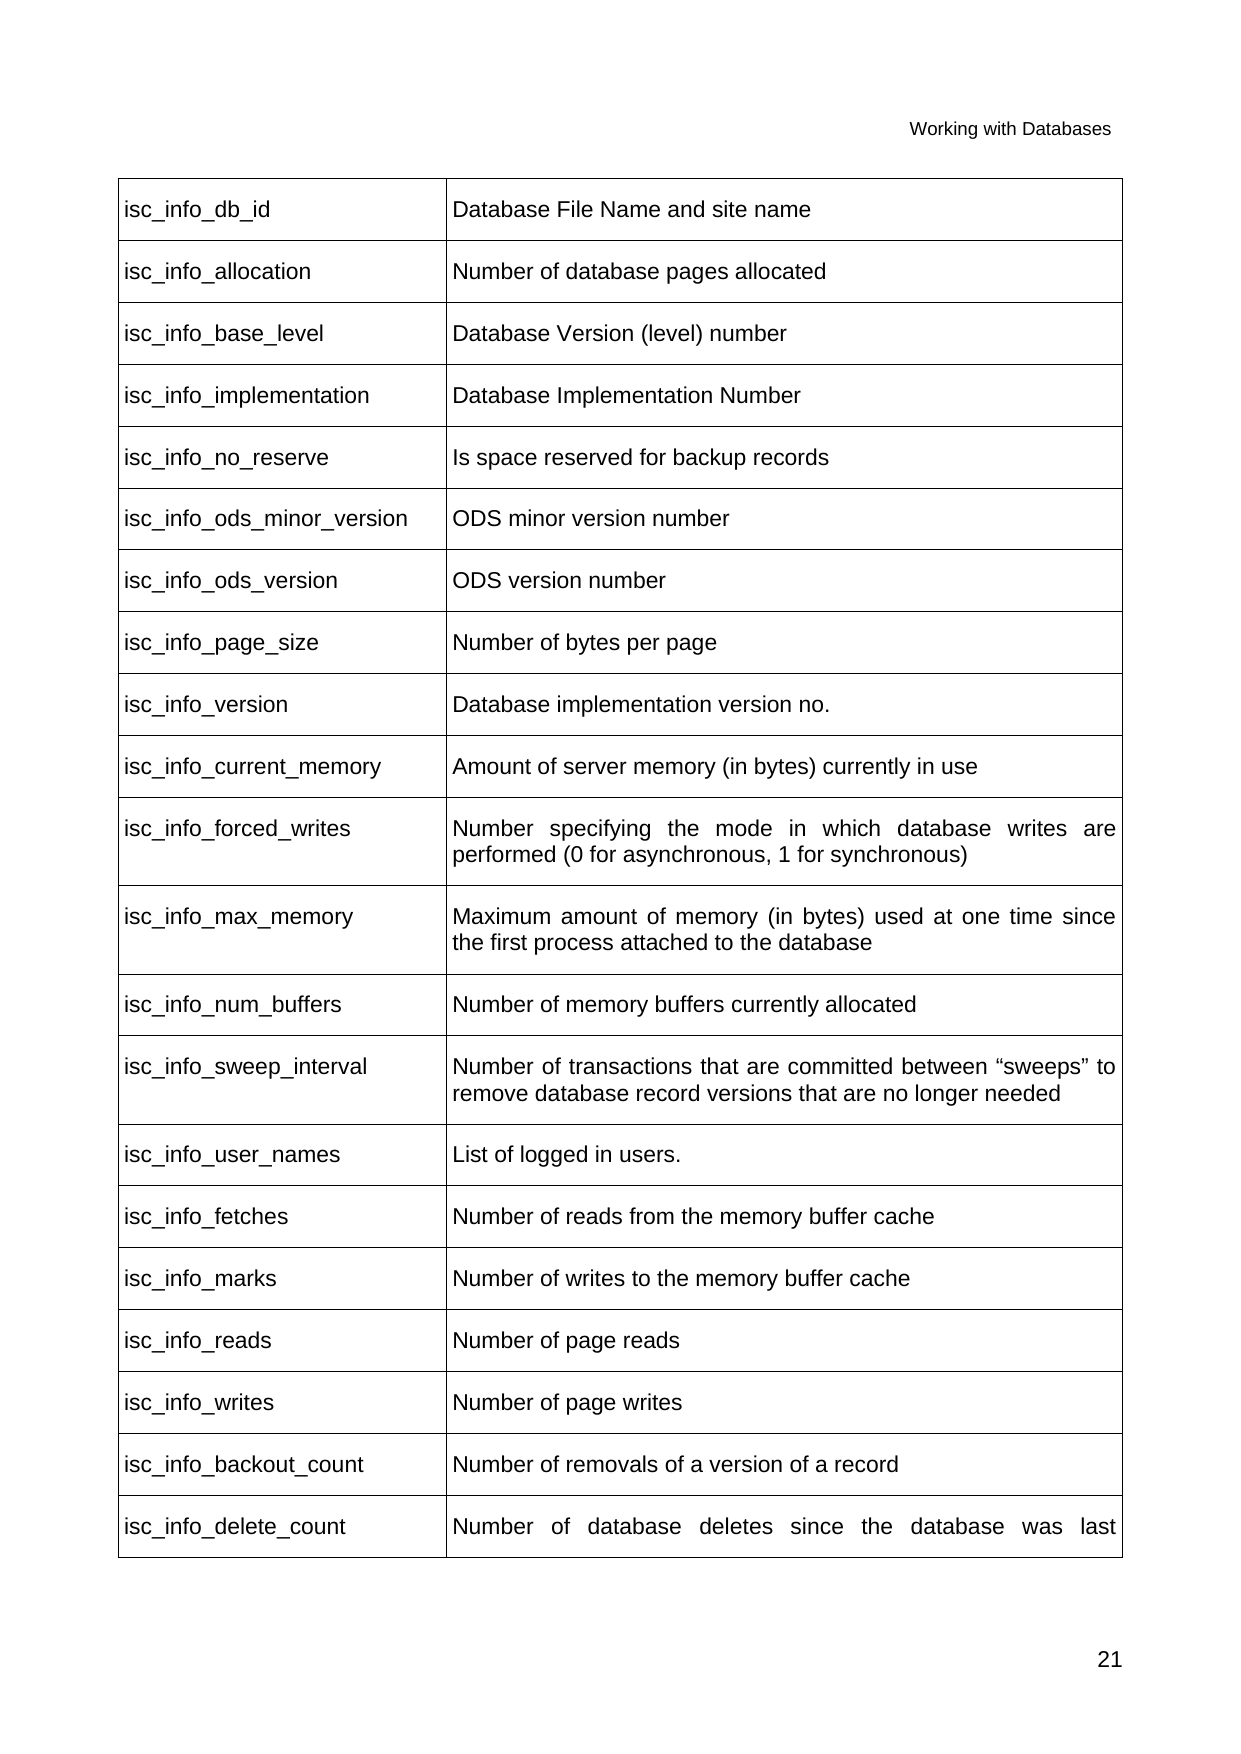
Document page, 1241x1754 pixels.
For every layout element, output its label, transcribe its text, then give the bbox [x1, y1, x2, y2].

table_cell isc_info_page_size [119, 612, 446, 673]
table_cell isc_info_base_level [119, 303, 446, 364]
table_cell isc_info_no_reserve [119, 427, 446, 487]
table_cell isc_info_reads [119, 1310, 446, 1371]
table_cell isc_info_forced_writes [119, 798, 446, 885]
table_header Amount of server memory (in bytes) currently in use [447, 736, 1122, 797]
table_cell Database Version (level) number [447, 303, 1122, 364]
table_cell List of logged in users. [447, 1125, 1122, 1185]
table_cell ODS minor version number [447, 489, 1122, 549]
table_cell isc_info_writes [119, 1372, 446, 1433]
table_cell Number specifying the mode in which database writes are performed (0 for asynchronous, 1 for synchronous) [447, 798, 1122, 885]
table_cell isc_info_ods_version [119, 550, 446, 611]
table_cell isc_info_max_memory [119, 886, 446, 973]
table_cell isc_info_version [119, 674, 446, 735]
table_cell ODS version number [447, 550, 1122, 611]
table_cell Number of database pages allocated [447, 241, 1122, 302]
table_cell Number of bytes per page [447, 612, 1122, 673]
table_cell isc_info_delete_count [119, 1496, 446, 1557]
table_cell isc_info_fetches [119, 1186, 446, 1247]
table_header isc_info_db_id [119, 179, 446, 240]
table_cell Number of reads from the memory buffer cache [447, 1186, 1122, 1247]
table_cell Number of removals of a version of a record [447, 1434, 1122, 1495]
table_header isc_info_current_memory [119, 736, 446, 797]
table_cell Number of database deletes since the database was last [447, 1496, 1122, 1557]
table_cell isc_info_marks [119, 1248, 446, 1309]
table_cell Database Implementation Number [447, 365, 1122, 426]
table_cell isc_info_user_names [119, 1125, 446, 1185]
table_cell isc_info_sweep_interval [119, 1036, 446, 1123]
table_cell isc_info_ods_minor_version [119, 489, 446, 549]
table_cell Is space reserved for backup records [447, 427, 1122, 487]
table_cell Maximum amount of memory (in bytes) used at one time since the first process attached to the database [447, 886, 1122, 973]
table_cell Number of writes to the memory buffer cache [447, 1248, 1122, 1309]
table_cell Number of page writes [447, 1372, 1122, 1433]
table_cell isc_info_allocation [119, 241, 446, 302]
table_cell isc_info_num_buffers [119, 975, 446, 1035]
table_cell isc_info_implementation [119, 365, 446, 426]
table_cell Number of page reads [447, 1310, 1122, 1371]
table_cell Number of memory buffers currently allocated [447, 975, 1122, 1035]
table_cell Number of transactions that are committed between “sweeps” to remove database record versions that are no longer needed [447, 1036, 1122, 1123]
table_cell isc_info_backout_count [119, 1434, 446, 1495]
table_header Database File Name and site name [447, 179, 1122, 240]
table_cell Database implementation version no. [447, 674, 1122, 735]
